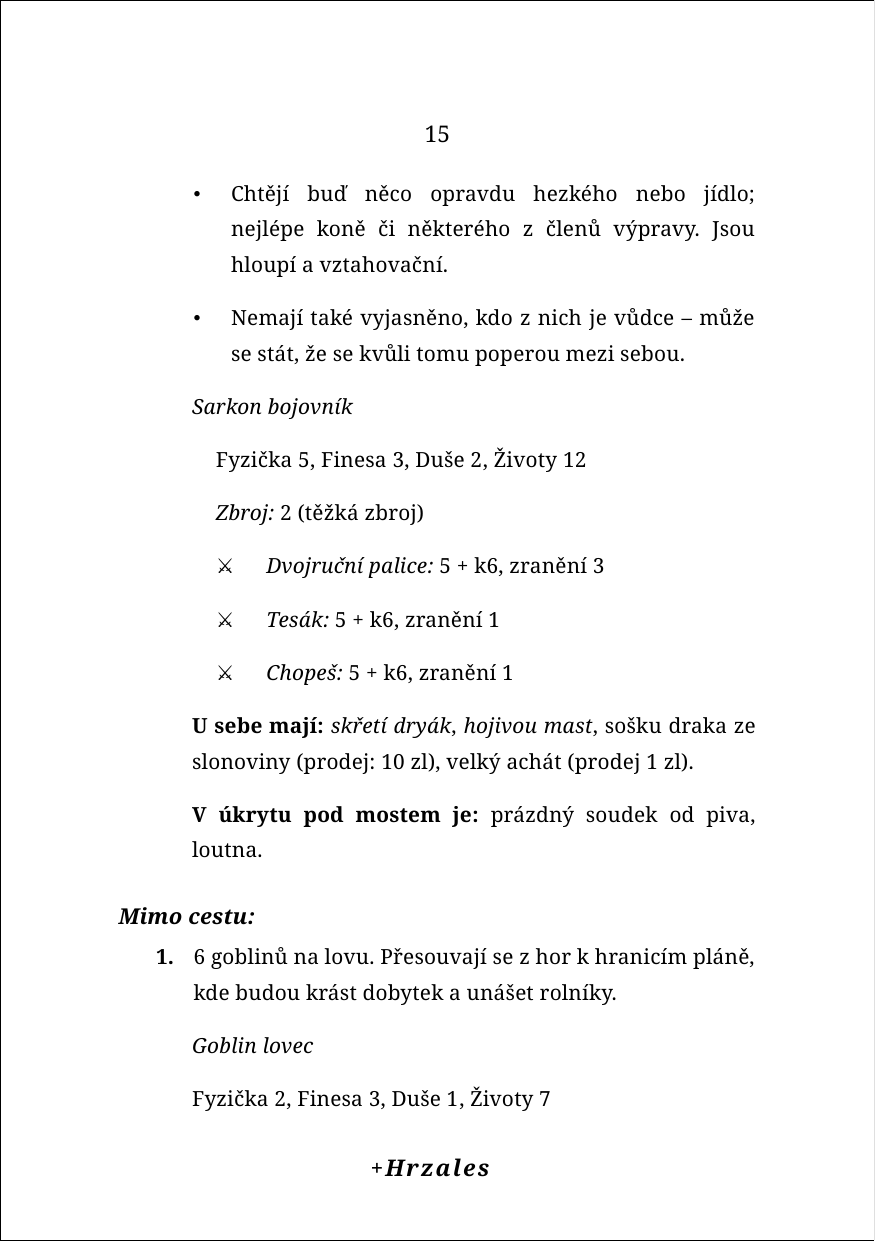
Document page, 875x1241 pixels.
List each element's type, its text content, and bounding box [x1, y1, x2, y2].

list 6 goblinů na lovu. Přesouvají se z hor k hranicím pláně, kde budou krást dobytek a unášet rolníky. [156, 942, 756, 1006]
list V úkrytu pod mostem je: prázdný soudek od piva, loutna. [162, 800, 756, 864]
list ⚔ Tesák: 5 + k6, zranění 1 [162, 605, 756, 633]
list ⚔ Chopeš: 5 + k6, zranění 1 [162, 658, 756, 687]
list Goblin lovec [162, 1031, 756, 1059]
list Zbroj: 2 (těžká zbroj) [162, 498, 756, 527]
list Nemají také vyjasněno, kdo z nich je vůdce – může se stát, že se kvůli tomu poperou mezi sebou. [193, 303, 756, 367]
list Fyzička 5, Finesa 3, Duše 2, Životy 12 [162, 445, 756, 474]
list ⚔ Dvojruční palice: 5 + k6, zranění 3 [162, 552, 756, 580]
subtitle Mimo cestu: [118, 901, 756, 930]
list Chtějí buď něco opravdu hezkého nebo jídlo; nejlépe koně či některého z členů výpravy. Jsou hloupí a vztahovační. [193, 179, 756, 278]
list Fyzička 2, Finesa 3, Duše 1, Životy 7 [162, 1084, 756, 1113]
list U sebe mají: skřetí dryák, hojivou mast, sošku draka ze slonoviny (prodej: 10 zl), velký achát (prodej 1 zl). [162, 711, 756, 775]
list Sarkon bojovník [162, 392, 756, 420]
